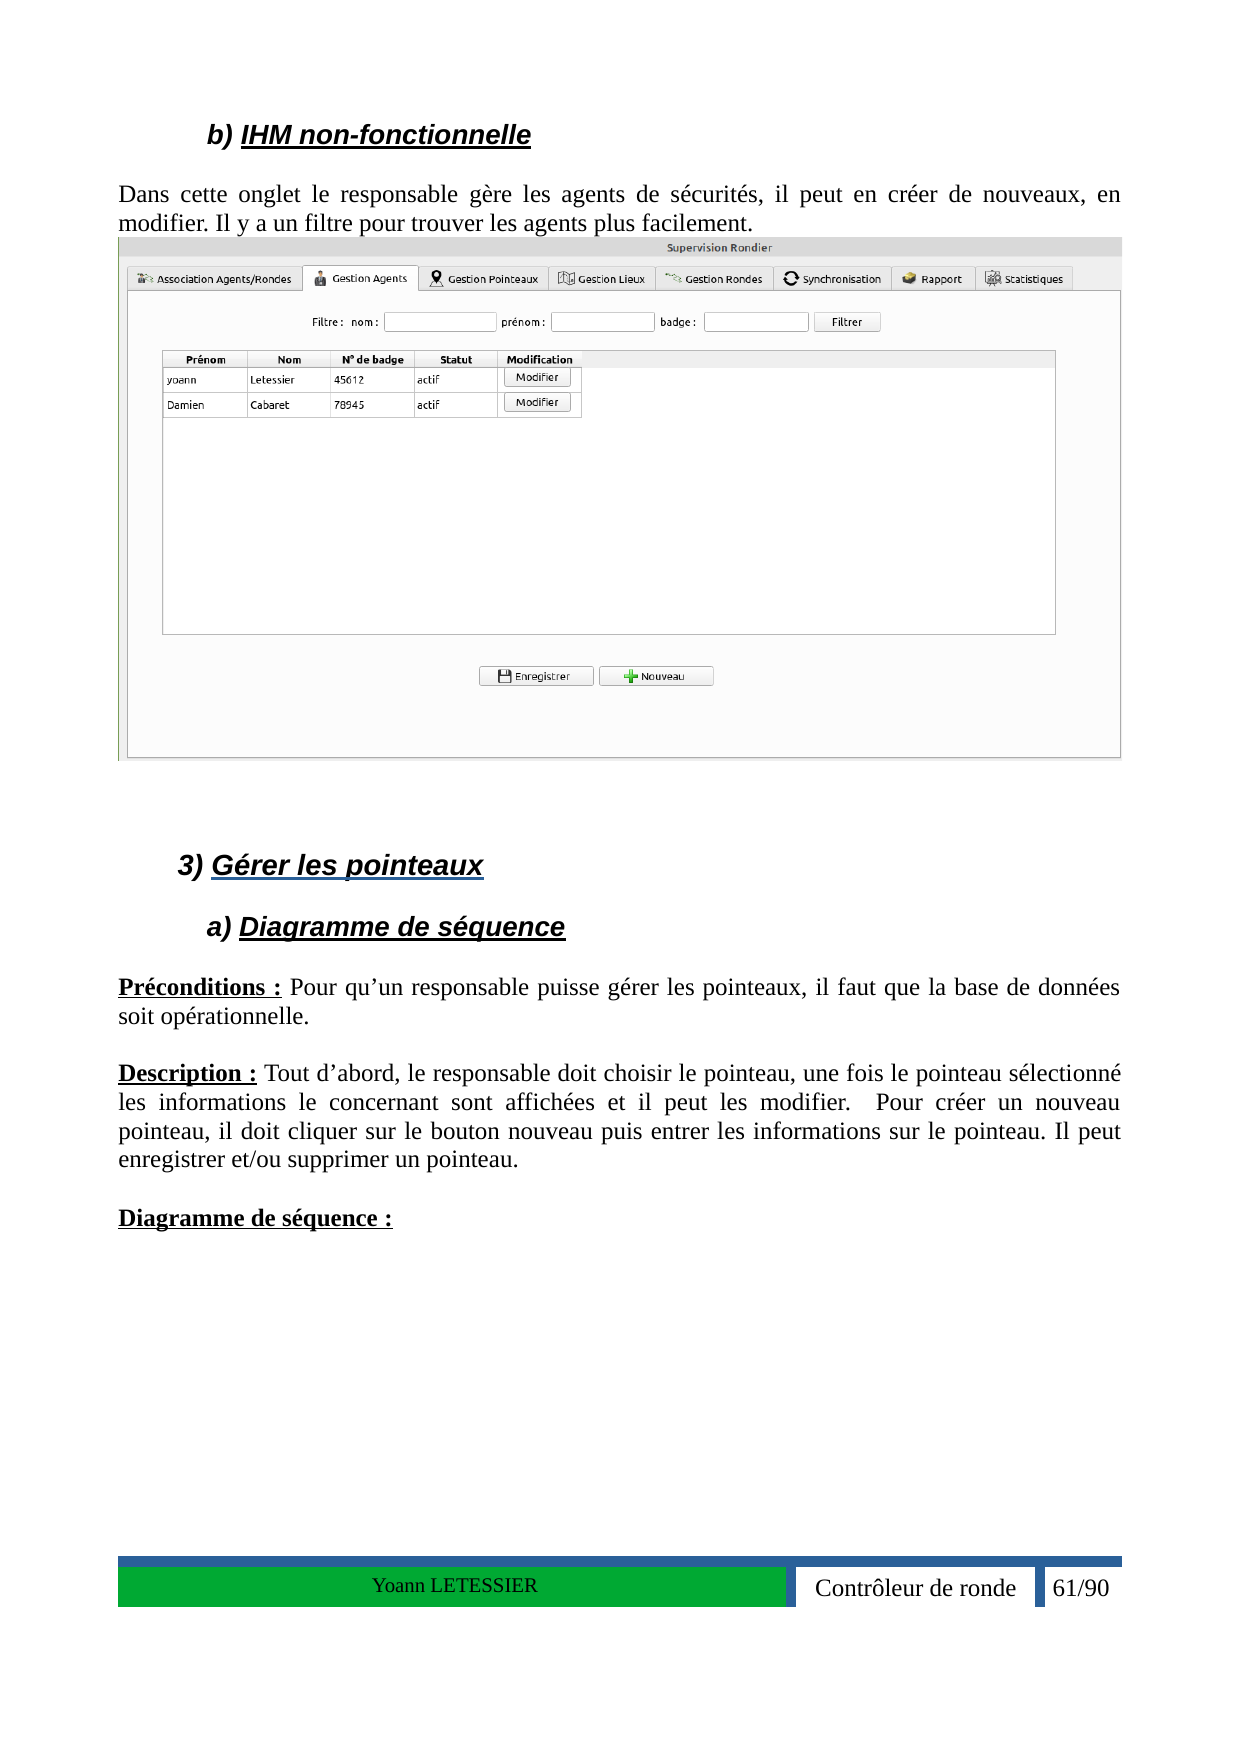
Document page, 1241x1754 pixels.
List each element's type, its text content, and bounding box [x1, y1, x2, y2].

text Description : Tout d’abord, le responsable doit choisir le pointeau, une fois le pointeau sélectionné les informations le concernant sont affichées et il peut les modifier. Pour créer un nouveau pointeau, il doit cliquer sur le bouton nouveau puis entrer les informations sur le pointeau. Il peut enregistrer et/ou supprimer un pointeau. [118, 1058, 1122, 1173]
subtitle Gérer les pointeaux [118, 848, 1122, 881]
subtitle IHM non-fonctionnelle [118, 118, 1122, 150]
text Diagramme de séquence : [118, 1203, 1122, 1231]
text Préconditions : Pour qu’un responsable puisse gérer les pointeaux, il faut que la base de données soit opérationnelle. [118, 972, 1122, 1029]
subtitle Diagramme de séquence [118, 911, 1122, 942]
picture [118, 237, 1123, 761]
text Dans cette onglet le responsable gère les agents de sécurités, il peut en créer de nouveaux, en modifier. Il y a un filtre pour trouver les agents plus facilement. [118, 179, 1122, 237]
